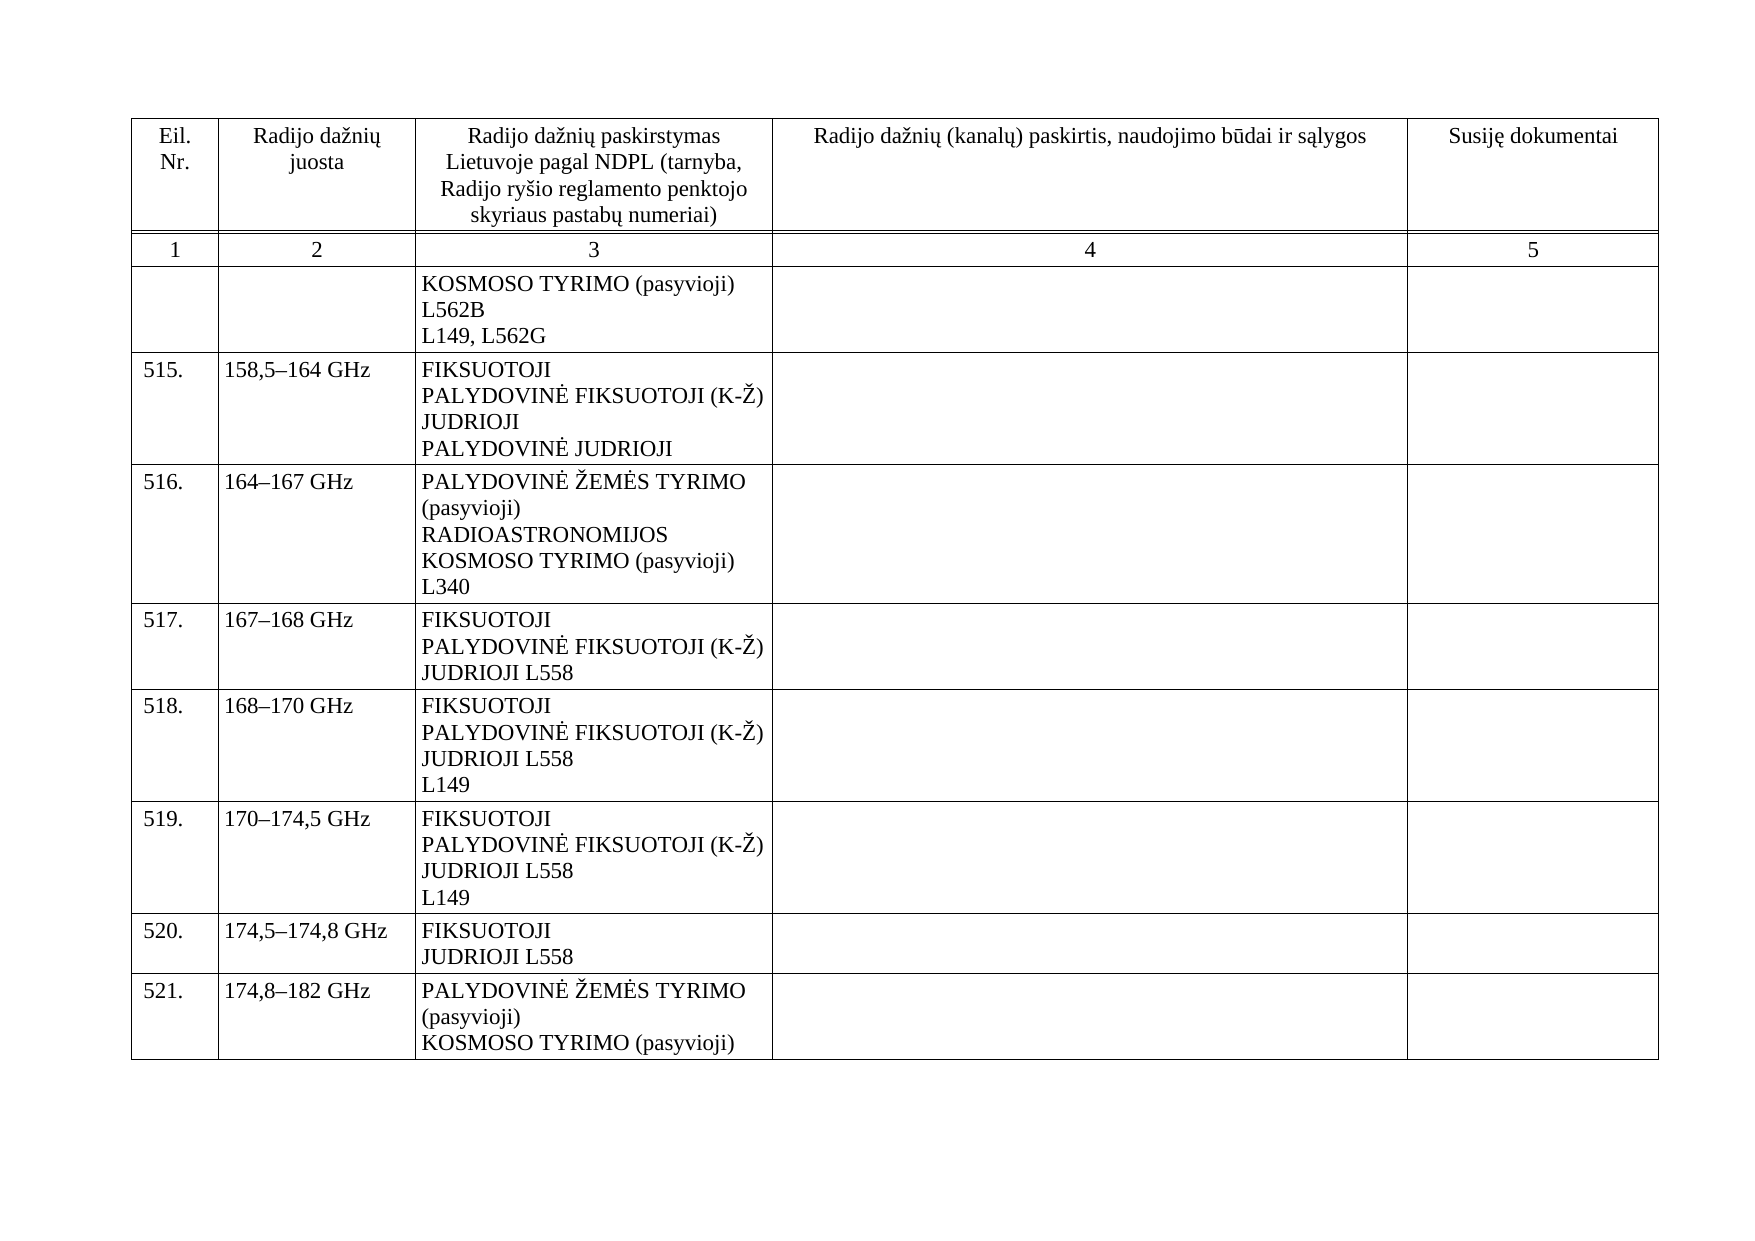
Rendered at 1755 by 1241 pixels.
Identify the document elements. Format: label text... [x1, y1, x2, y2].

table_header Eil. Nr. [132, 119, 218, 230]
table_cell 520. [132, 914, 218, 973]
table_cell 164–167 GHz [219, 465, 415, 603]
table_cell [1408, 353, 1658, 464]
table_cell [1408, 802, 1658, 913]
table_cell [773, 353, 1407, 464]
table_cell 5 [1408, 234, 1658, 266]
table_cell 174,8–182 GHz [219, 974, 415, 1059]
table_cell KOSMOSO TYRIMO (pasyvioji) L562B L149, L562G [416, 267, 772, 352]
table_cell 3 [416, 234, 772, 266]
table_cell [1408, 604, 1658, 688]
table_cell [773, 974, 1407, 1059]
table_cell 158,5–164 GHz [219, 353, 415, 464]
table_cell FIKSUOTOJI PALYDOVINĖ FIKSUOTOJI (K-Ž) JUDRIOJI L558 [416, 604, 772, 688]
table_cell [773, 604, 1407, 688]
table_cell [773, 267, 1407, 352]
table_cell 167–168 GHz [219, 604, 415, 688]
table_cell 170–174,5 GHz [219, 802, 415, 913]
table_cell [773, 914, 1407, 973]
table_cell [219, 267, 415, 352]
table_cell FIKSUOTOJI PALYDOVINĖ FIKSUOTOJI (K-Ž) JUDRIOJI L558 L149 [416, 690, 772, 801]
table_cell FIKSUOTOJI PALYDOVINĖ FIKSUOTOJI (K-Ž) JUDRIOJI PALYDOVINĖ JUDRIOJI [416, 353, 772, 464]
table_cell 2 [219, 234, 415, 266]
table_cell [1408, 465, 1658, 603]
table_cell PALYDOVINĖ ŽEMĖS TYRIMO (pasyvioji) KOSMOSO TYRIMO (pasyvioji) [416, 974, 772, 1059]
table_cell 515. [132, 353, 218, 464]
table_cell [132, 267, 218, 352]
table_cell 521. [132, 974, 218, 1059]
table_cell 516. [132, 465, 218, 603]
table_cell 518. [132, 690, 218, 801]
table_cell 519. [132, 802, 218, 913]
table_cell [773, 802, 1407, 913]
table_cell FIKSUOTOJI JUDRIOJI L558 [416, 914, 772, 973]
table_cell 517. [132, 604, 218, 688]
table_cell [773, 690, 1407, 801]
table_cell 1 [132, 234, 218, 266]
table_cell 4 [773, 234, 1407, 266]
table_cell [1408, 267, 1658, 352]
table_header Radijo dažnių paskirstymas Lietuvoje pagal NDPL (tarnyba, Radijo ryšio reglamento penktojo skyriaus pastabų numeriai) [416, 119, 772, 230]
table_cell 168–170 GHz [219, 690, 415, 801]
table_cell [773, 465, 1407, 603]
table_cell [1408, 690, 1658, 801]
table_cell 174,5–174,8 GHz [219, 914, 415, 973]
table_header Susiję dokumentai [1408, 119, 1658, 230]
table_cell FIKSUOTOJI PALYDOVINĖ FIKSUOTOJI (K-Ž) JUDRIOJI L558 L149 [416, 802, 772, 913]
table_cell PALYDOVINĖ ŽEMĖS TYRIMO (pasyvioji) RADIOASTRONOMIJOS KOSMOSO TYRIMO (pasyvioji) L340 [416, 465, 772, 603]
table_header Radijo dažnių juosta [219, 119, 415, 230]
table_cell [1408, 914, 1658, 973]
table_header Radijo dažnių (kanalų) paskirtis, naudojimo būdai ir sąlygos [773, 119, 1407, 230]
table_cell [1408, 974, 1658, 1059]
